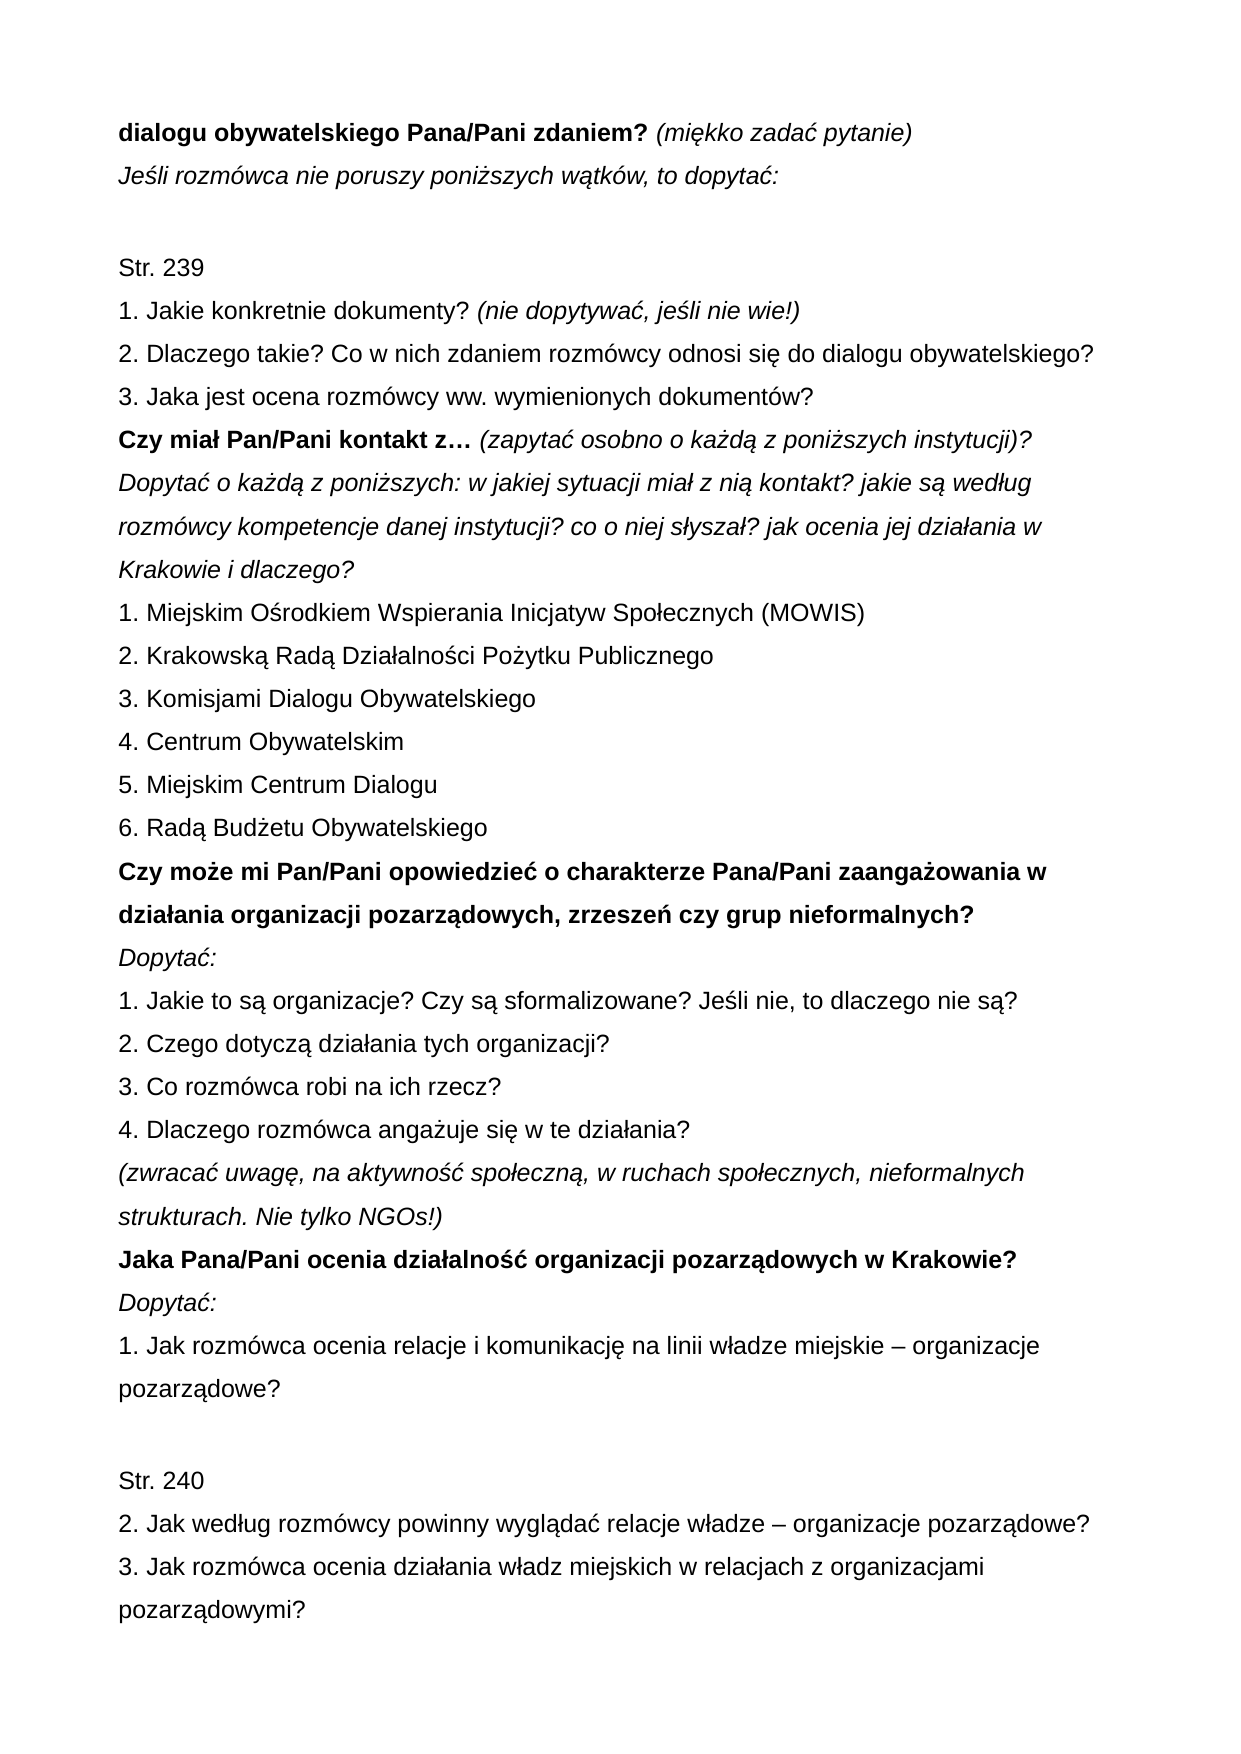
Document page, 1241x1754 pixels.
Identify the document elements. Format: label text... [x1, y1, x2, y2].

text Str. 240 [118, 1466, 1122, 1494]
text 3. Jak rozmówca ocenia działania władz miejskich w relacjach z organizacjami pozarządowymi? [118, 1552, 1122, 1624]
text 4. Dlaczego rozmówca angażuje się w te działania? [118, 1115, 1122, 1144]
text Dopytać o każdą z poniższych: w jakiej sytuacji miał z nią kontakt? jakie są według rozmówcy kompetencje danej instytucji? co o niej słyszał? jak ocenia jej działania w Krakowie i dlaczego? [118, 468, 1122, 583]
text 3. Co rozmówca robi na ich rzecz? [118, 1072, 1122, 1101]
text 2. Czego dotyczą działania tych organizacji? [118, 1029, 1122, 1058]
text Czy miał Pan/Pani kontakt z… (zapytać osobno o każdą z poniższych instytucji)? [118, 425, 1122, 454]
text Jaka Pana/Pani ocenia działalność organizacji pozarządowych w Krakowie? [118, 1245, 1122, 1273]
text 1. Jakie to są organizacje? Czy są sformalizowane? Jeśli nie, to dlaczego nie są? [118, 986, 1122, 1015]
text 2. Jak według rozmówcy powinny wyglądać relacje władze – organizacje pozarządowe? [118, 1509, 1122, 1537]
text dialogu obywatelskiego Pana/Pani zdaniem? (miękko zadać pytanie) [118, 118, 1122, 147]
text 2. Dlaczego takie? Co w nich zdaniem rozmówcy odnosi się do dialogu obywatelskiego? [118, 339, 1122, 368]
text 1. Jakie konkretnie dokumenty? (nie dopytywać, jeśli nie wie!) [118, 296, 1122, 325]
text 4. Centrum Obywatelskim [118, 727, 1122, 756]
text 3. Jaka jest ocena rozmówcy ww. wymienionych dokumentów? [118, 382, 1122, 411]
text Jeśli rozmówca nie poruszy poniższych wątków, to dopytać: [118, 161, 1122, 190]
text Dopytać: [118, 943, 1122, 972]
text Czy może mi Pan/Pani opowiedzieć o charakterze Pana/Pani zaangażowania w działania organizacji pozarządowych, zrzeszeń czy grup nieformalnych? [118, 857, 1122, 928]
text 1. Jak rozmówca ocenia relacje i komunikację na linii władze miejskie – organizacje pozarządowe? [118, 1331, 1122, 1403]
text Str. 239 [118, 253, 1122, 282]
text Dopytać: [118, 1288, 1122, 1317]
text 6. Radą Budżetu Obywatelskiego [118, 813, 1122, 842]
text 1. Miejskim Ośrodkiem Wspierania Inicjatyw Społecznych (MOWIS) [118, 598, 1122, 627]
text 3. Komisjami Dialogu Obywatelskiego [118, 684, 1122, 713]
text 2. Krakowską Radą Działalności Pożytku Publicznego [118, 641, 1122, 670]
text (zwracać uwagę, na aktywność społeczną, w ruchach społecznych, nieformalnych strukturach. Nie tylko NGOs!) [118, 1158, 1122, 1230]
text 5. Miejskim Centrum Dialogu [118, 770, 1122, 799]
